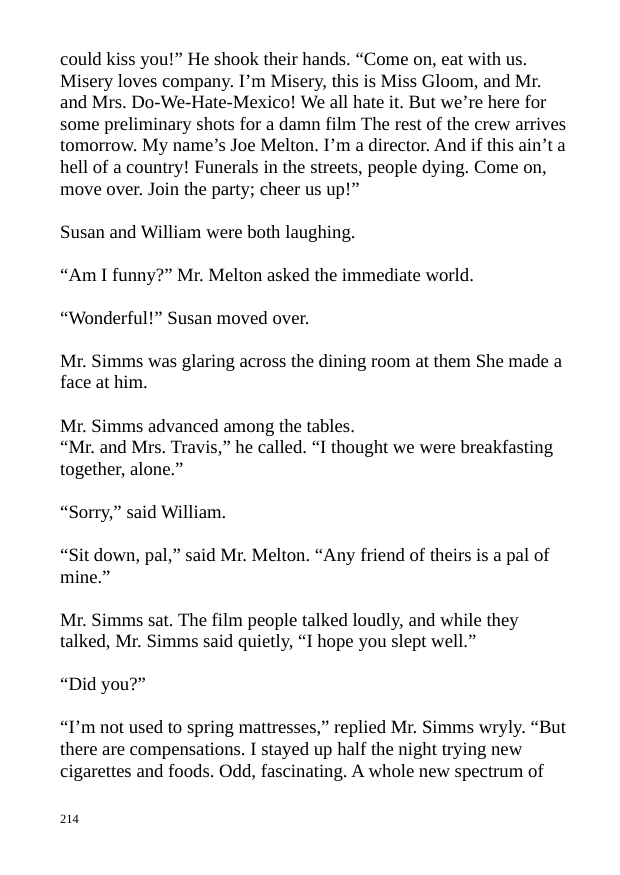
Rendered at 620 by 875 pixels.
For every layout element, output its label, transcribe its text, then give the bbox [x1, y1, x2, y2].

text could kiss you!” He shook their hands. “Come on, eat with us. Misery loves company. I’m Misery, this is Miss Gloom, and Mr. and Mrs. Do-We-Hate-Mexico! We all hate it. But we’re here for some preliminary shots for a damn film The rest of the crew arrives tomorrow. My name’s Joe Melton. I’m a director. And if this ain’t a hell of a country! Funerals in the streets, people dying. Come on, move over. Join the party; cheer us up!” Susan and William were both laughing. “Am I funny?” Mr. Melton asked the immediate world. “Wonderful!” Susan moved over. Mr. Simms was glaring across the dining room at them She made a face at him. Mr. Simms advanced among the tables. “Mr. and Mrs. Travis,” he called. “I thought we were breakfasting together, alone.” “Sorry,” said William. “Sit down, pal,” said Mr. Melton. “Any friend of theirs is a pal of mine.” Mr. Simms sat. The film people talked loudly, and while they talked, Mr. Simms said quietly, “I hope you slept well.” “Did you?” “I’m not used to spring mattresses,” replied Mr. Simms wryly. “But there are compensations. I stayed up half the night trying new cigarettes and foods. Odd, fascinating. A whole new spectrum of [60, 48, 571, 781]
